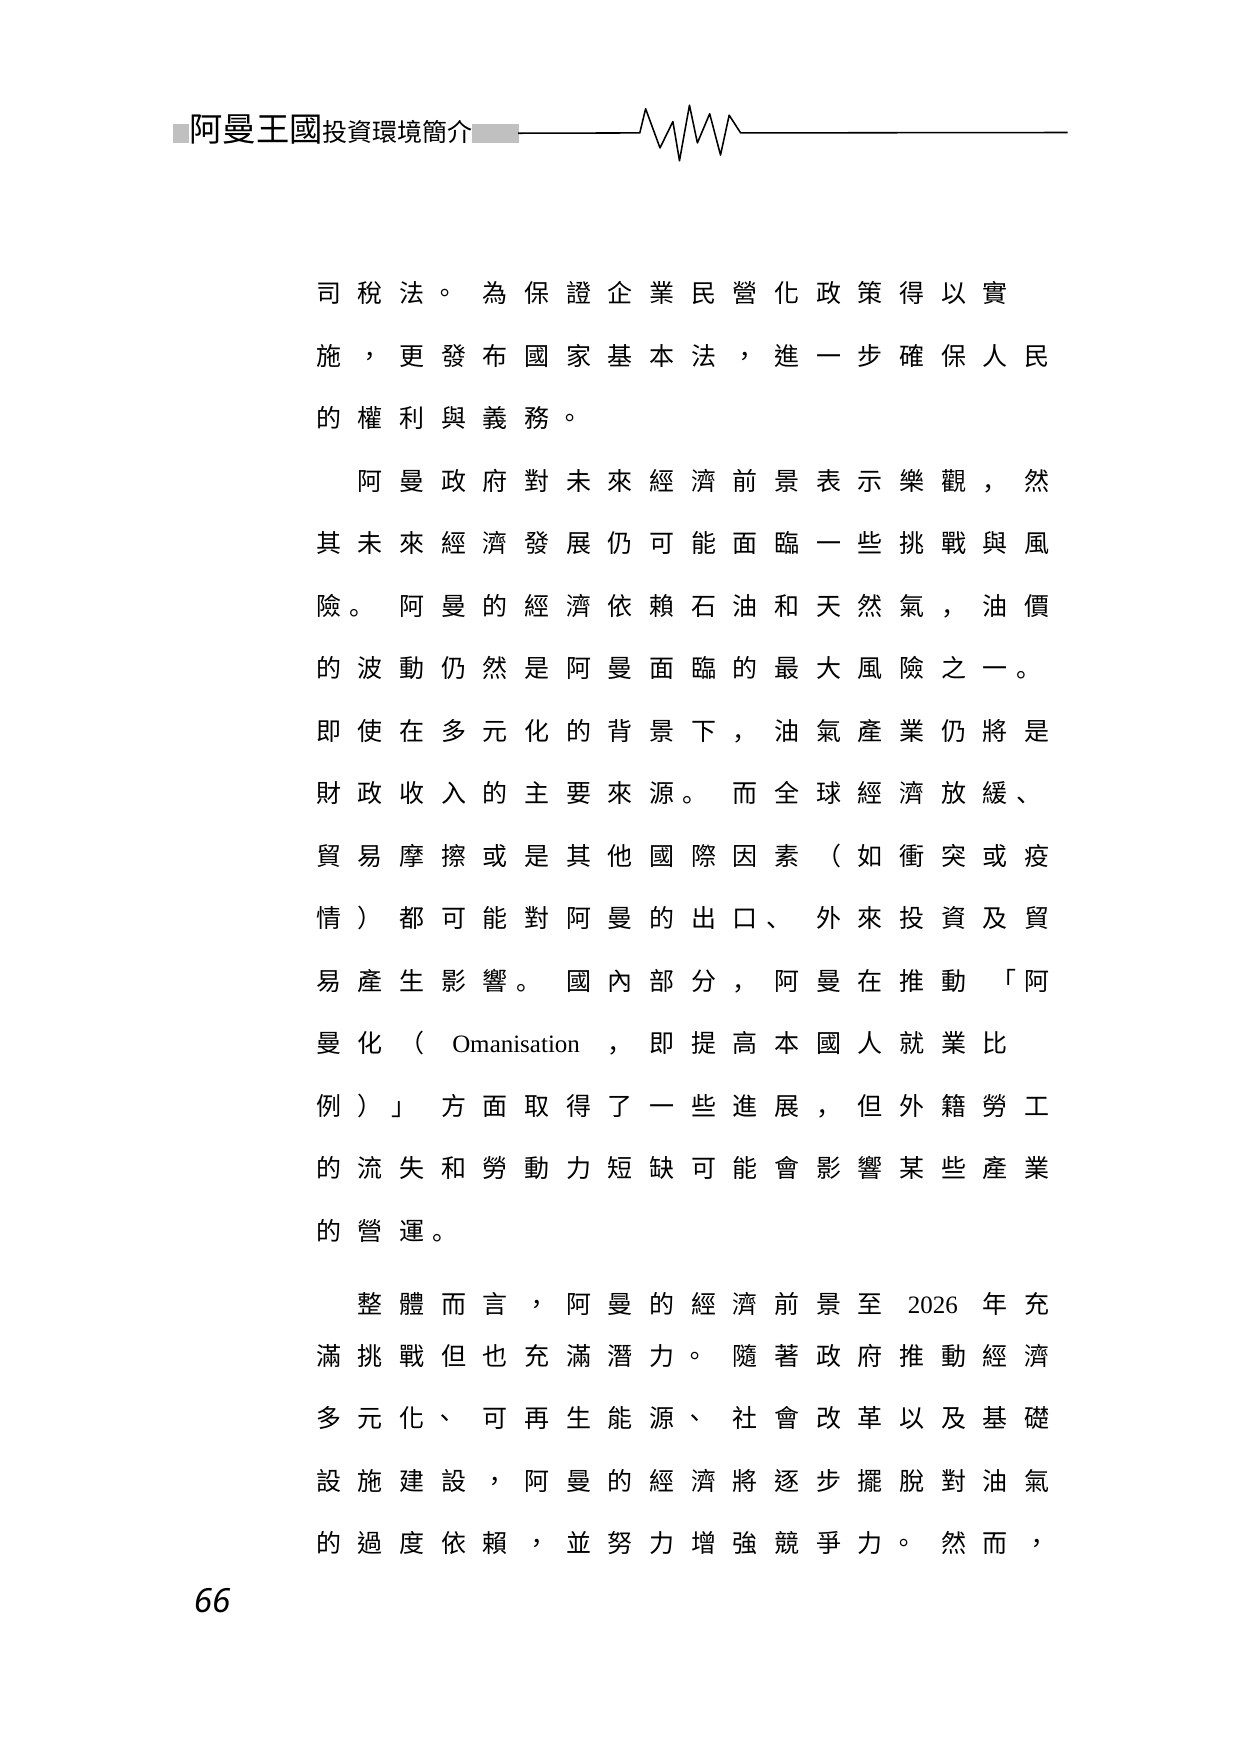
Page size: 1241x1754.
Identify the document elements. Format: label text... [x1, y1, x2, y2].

text 整體而言，阿曼的經濟前景至2026年充滿挑戰但也充滿潛力。隨著政府推動經濟多元化、可再生能源、社會改革以及基礎設施建設，阿曼的經濟將逐步擺脫對油氣的過度依賴，並努力增強競爭力。然而， [281, 1250, 1058, 1563]
text 司稅法。為保證企業民營化政策得以實施，更發布國家基本法，進一步確保人民的權利與義務。 [281, 250, 1058, 438]
text 阿曼政府對未來經濟前景表示樂觀，然其未來經濟發展仍可能面臨一些挑戰與風險。阿曼的經濟依賴石油和天然氣，油價的波動仍然是阿曼面臨的最大風險之一。即使在多元化的背景下，油氣產業仍將是財政收入的主要來源。而全球經濟放緩、貿易摩擦或是其他國際因素（如衝突或疫情）都可能對阿曼的出口、外來投資及貿易產生影響。國內部分，阿曼在推動「阿曼化（Omanisation，即提高本國人就業比例）」方面取得了一些進展，但外籍勞工的流失和勞動力短缺可能會影響某些產業的營運。 [281, 438, 1058, 1250]
